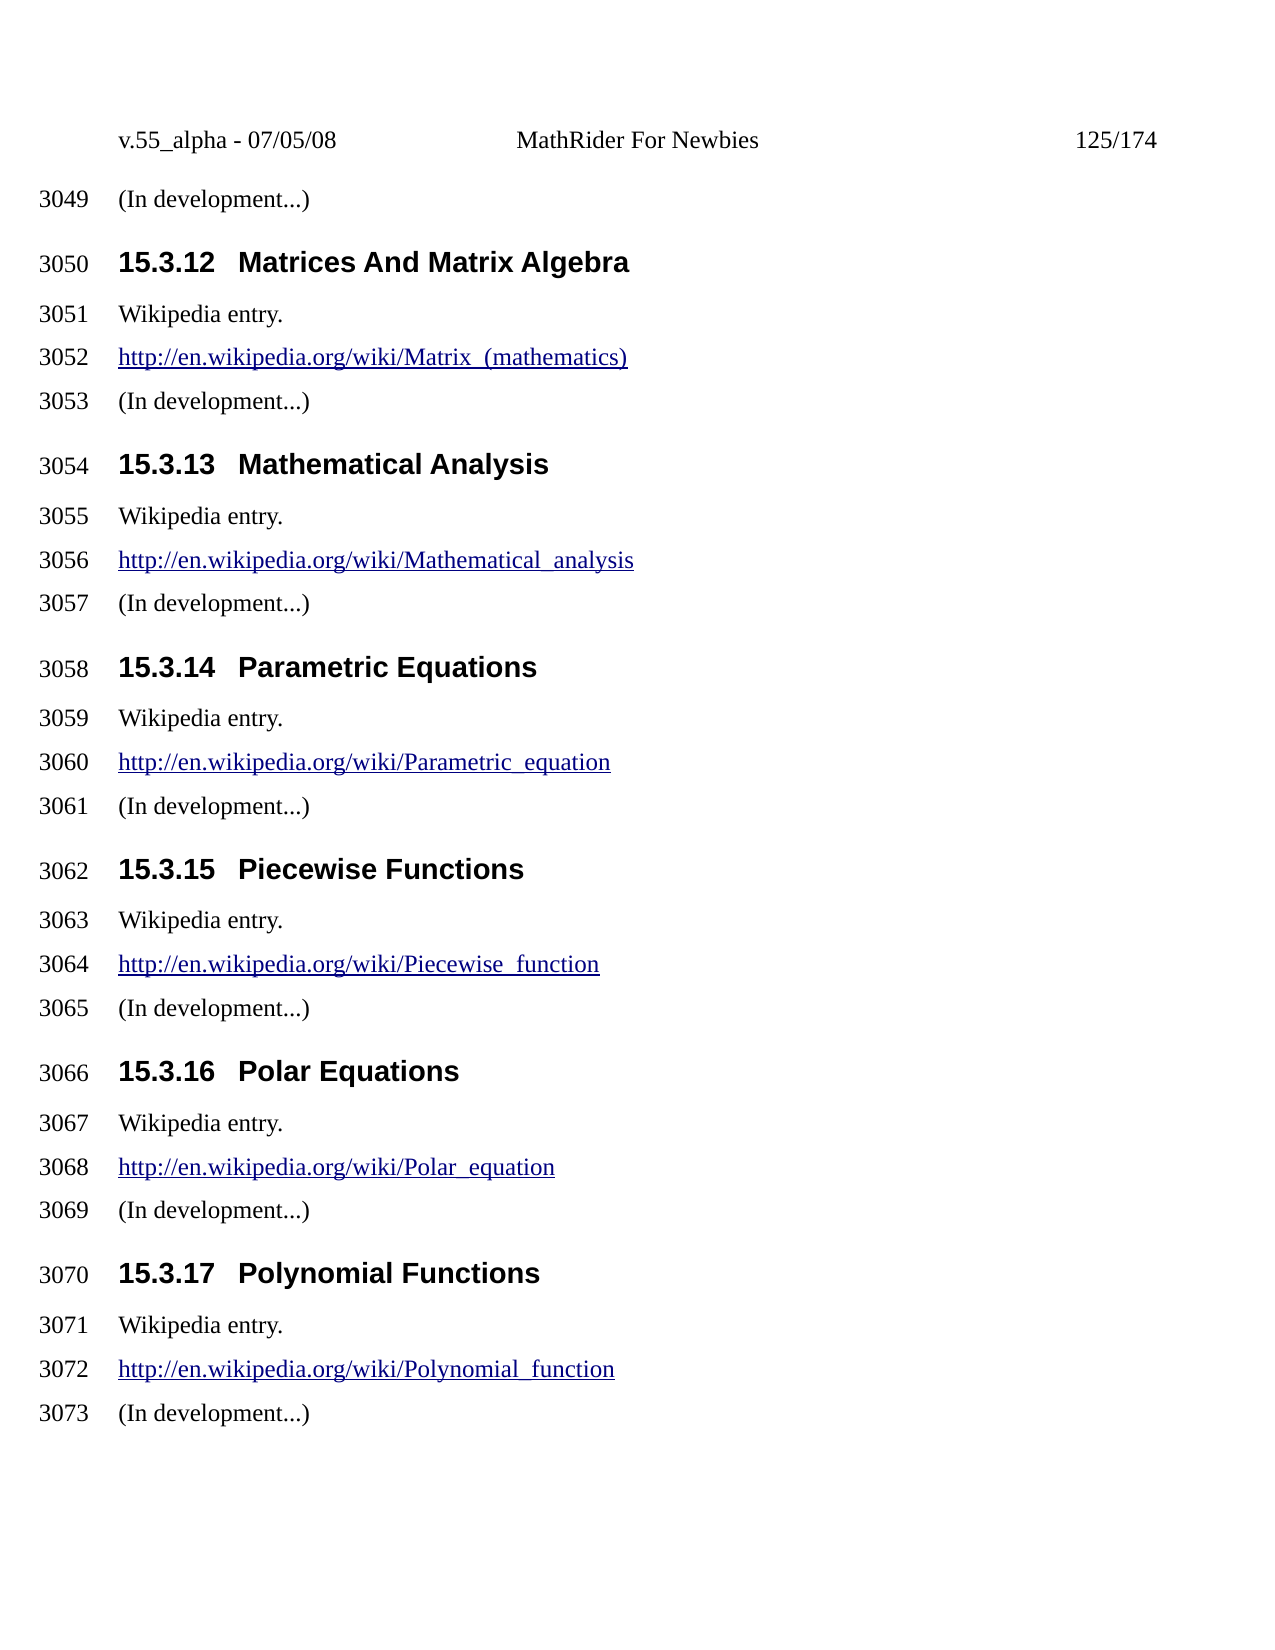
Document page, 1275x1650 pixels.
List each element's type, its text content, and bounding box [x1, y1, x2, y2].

text (In development...) [118, 1195, 1157, 1224]
text (In development...) [118, 993, 1157, 1022]
text http://en.wikipedia.org/wiki/Polynomial_function [118, 1354, 1157, 1383]
text Wikipedia entry. [118, 1310, 1157, 1339]
subtitle Parametric Equations [118, 650, 1157, 683]
text Wikipedia entry. [118, 299, 1157, 327]
text Wikipedia entry. [118, 703, 1157, 732]
text Wikipedia entry. [118, 501, 1157, 530]
text (In development...) [118, 184, 1157, 213]
text (In development...) [118, 588, 1157, 617]
subtitle Matrices And Matrix Algebra [118, 245, 1157, 279]
text Wikipedia entry. [118, 906, 1157, 934]
text Wikipedia entry. [118, 1108, 1157, 1137]
text http://en.wikipedia.org/wiki/Parametric_equation [118, 747, 1157, 776]
text http://en.wikipedia.org/wiki/Polar_equation [118, 1152, 1157, 1180]
text http://en.wikipedia.org/wiki/Piecewise_function [118, 949, 1157, 978]
text (In development...) [118, 1398, 1157, 1426]
text http://en.wikipedia.org/wiki/Mathematical_analysis [118, 545, 1157, 573]
text (In development...) [118, 386, 1157, 415]
subtitle Mathematical Analysis [118, 447, 1157, 481]
subtitle Polar Equations [118, 1054, 1157, 1088]
subtitle Polynomial Functions [118, 1257, 1157, 1290]
text (In development...) [118, 791, 1157, 819]
text http://en.wikipedia.org/wiki/Matrix_(mathematics) [118, 342, 1157, 371]
subtitle Piecewise Functions [118, 852, 1157, 886]
